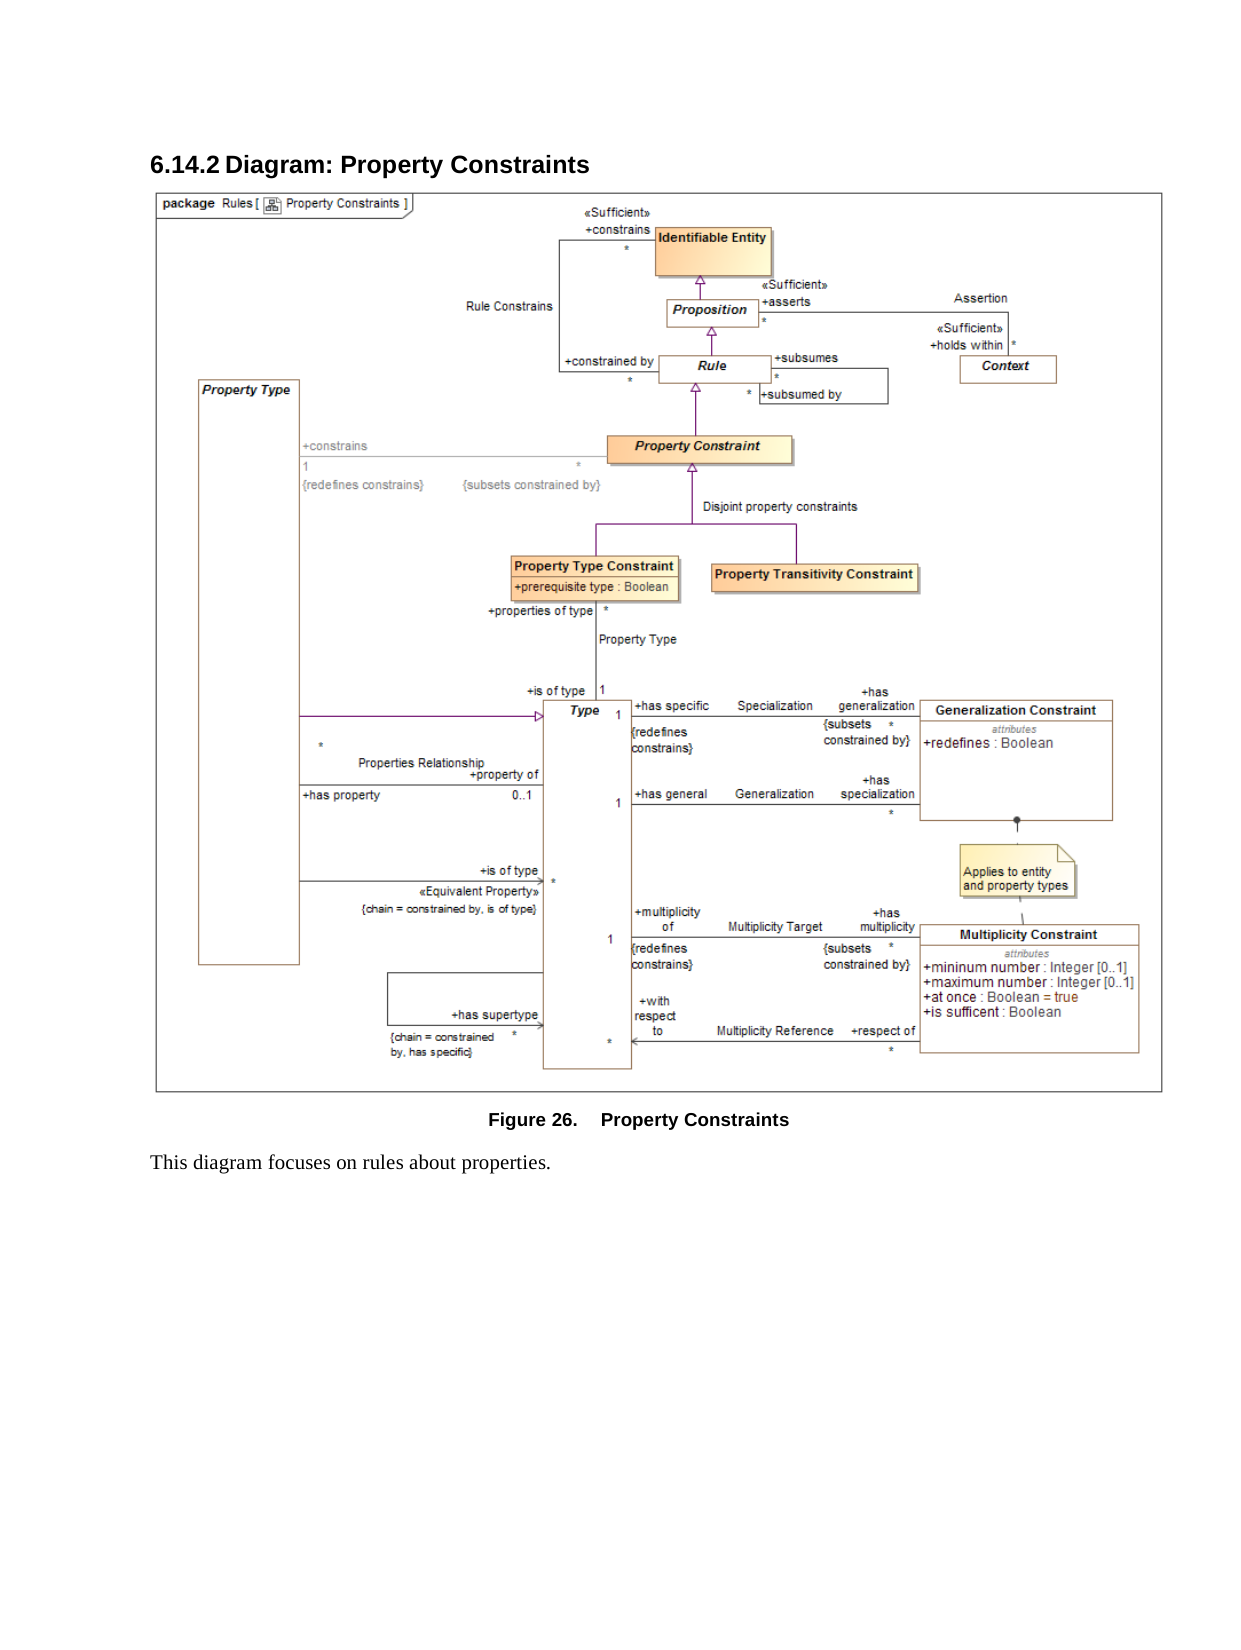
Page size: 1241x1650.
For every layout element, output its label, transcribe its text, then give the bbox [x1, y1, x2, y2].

subtitle Diagram: Property Constraints [150, 150, 1090, 179]
picture [150, 187, 1167, 1097]
text This diagram focuses on rules about properties. [150, 1150, 1090, 1174]
list Property Constraints [187, 1109, 1090, 1131]
